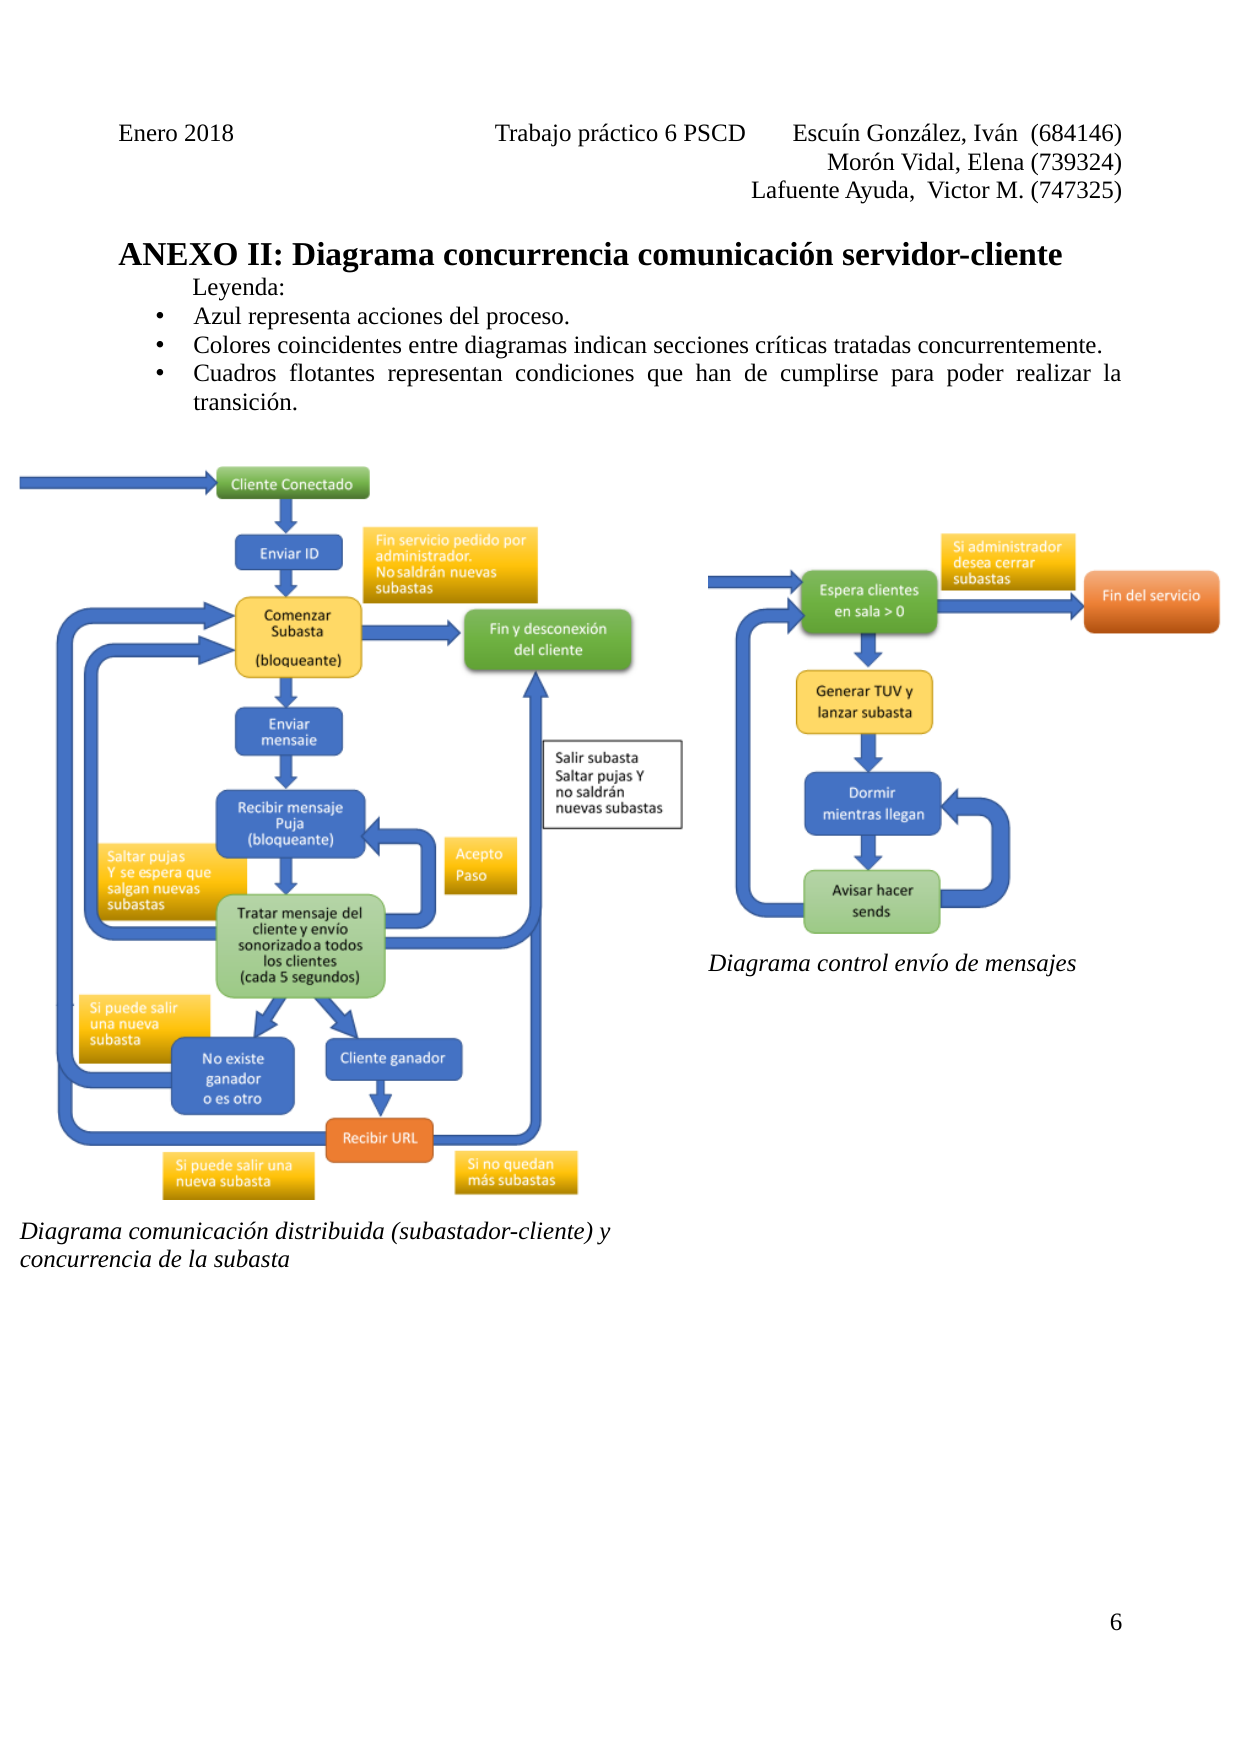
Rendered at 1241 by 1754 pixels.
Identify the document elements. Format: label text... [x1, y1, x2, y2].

text Leyenda: [118, 272, 1122, 301]
text Diagrama control envío de mensajes [709, 948, 1226, 976]
list Cuadros flotantes representan condiciones que han de cumplirse para poder realizar la transición. [156, 358, 1122, 416]
list Azul representa acciones del proceso. [156, 301, 1122, 330]
picture [19, 466, 1226, 1198]
text ANEXO II: Diagrama concurrencia comunicación servidor-cliente [118, 234, 1122, 272]
list Colores coincidentes entre diagramas indican secciones críticas tratadas concurrentemente. [156, 330, 1122, 358]
text Diagrama comunicación distribuida (subastador-cliente) y concurrencia de la subasta [19, 1198, 708, 1273]
